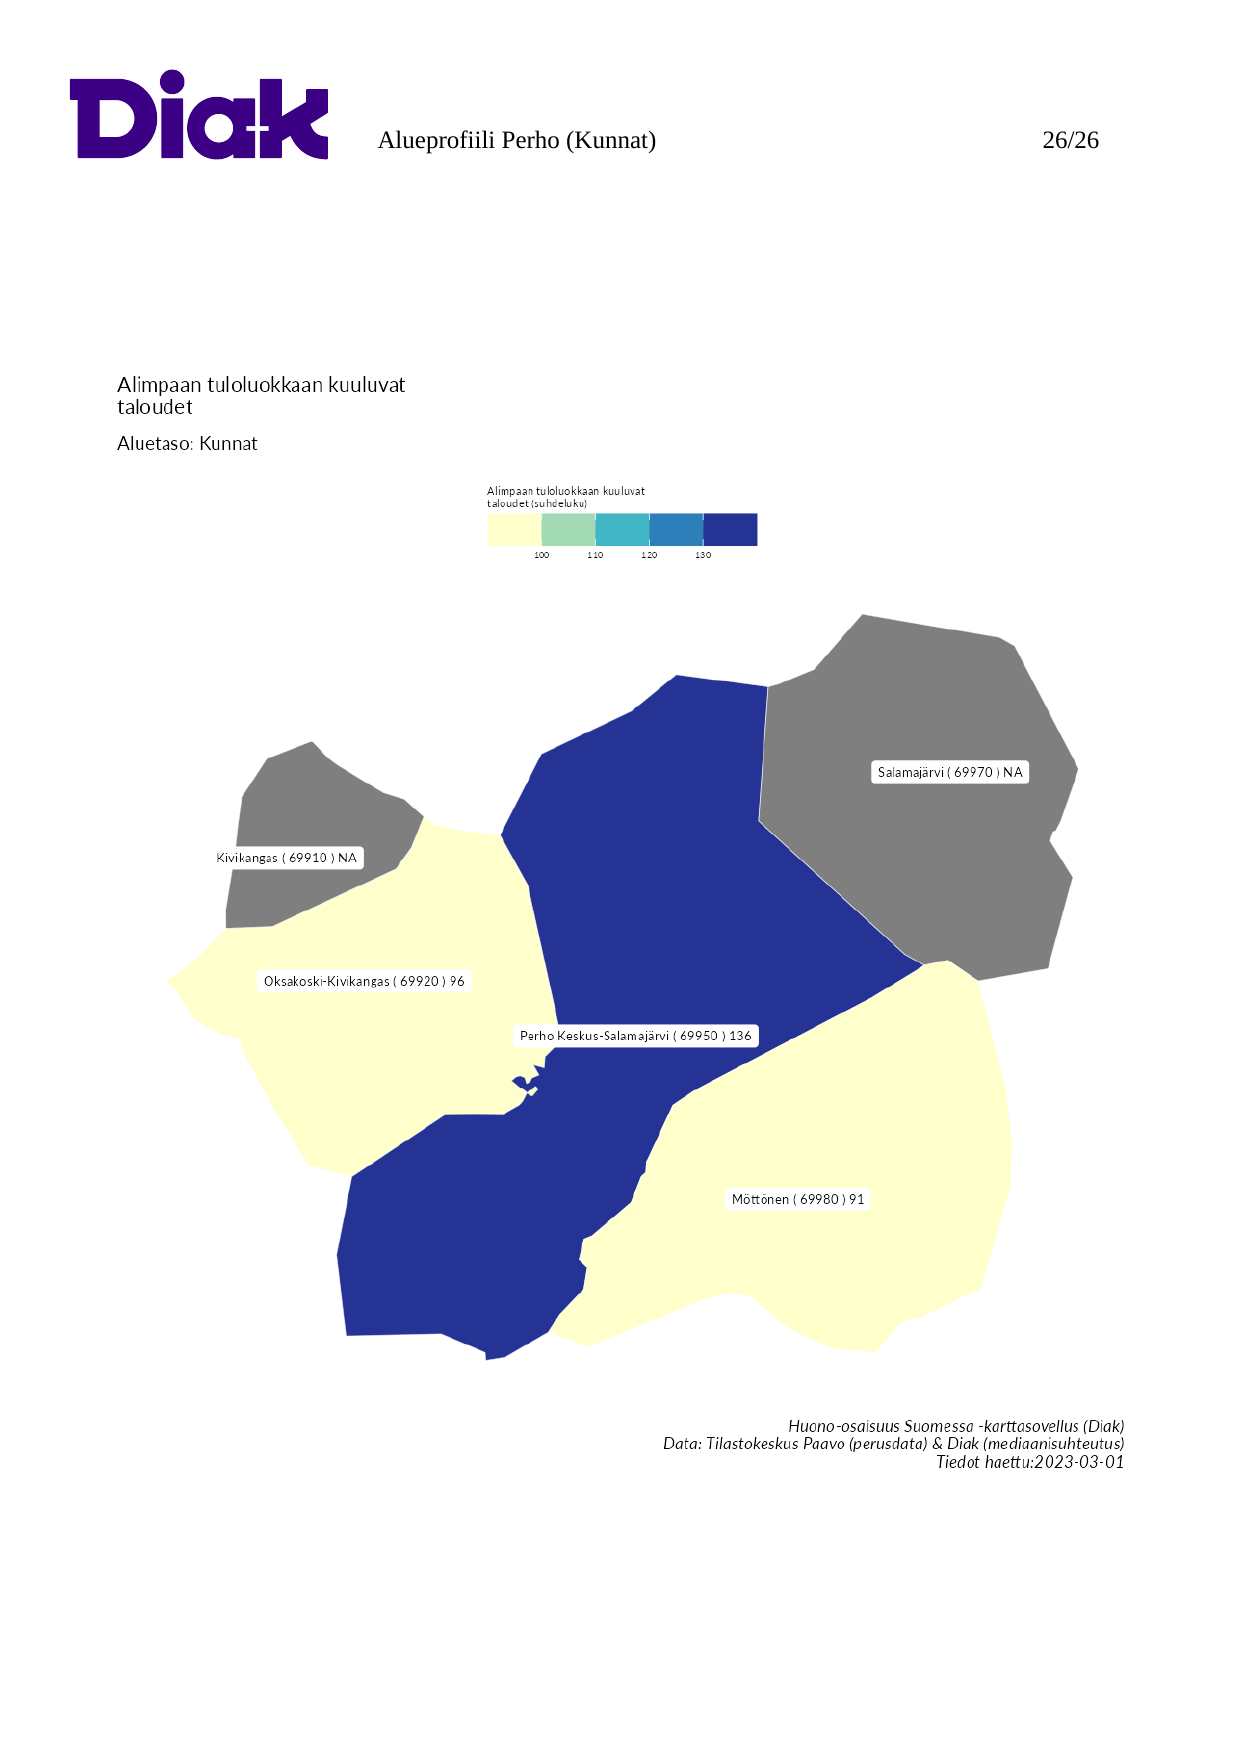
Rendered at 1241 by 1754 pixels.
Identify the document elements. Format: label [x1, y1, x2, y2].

picture [61, 196, 1179, 1651]
